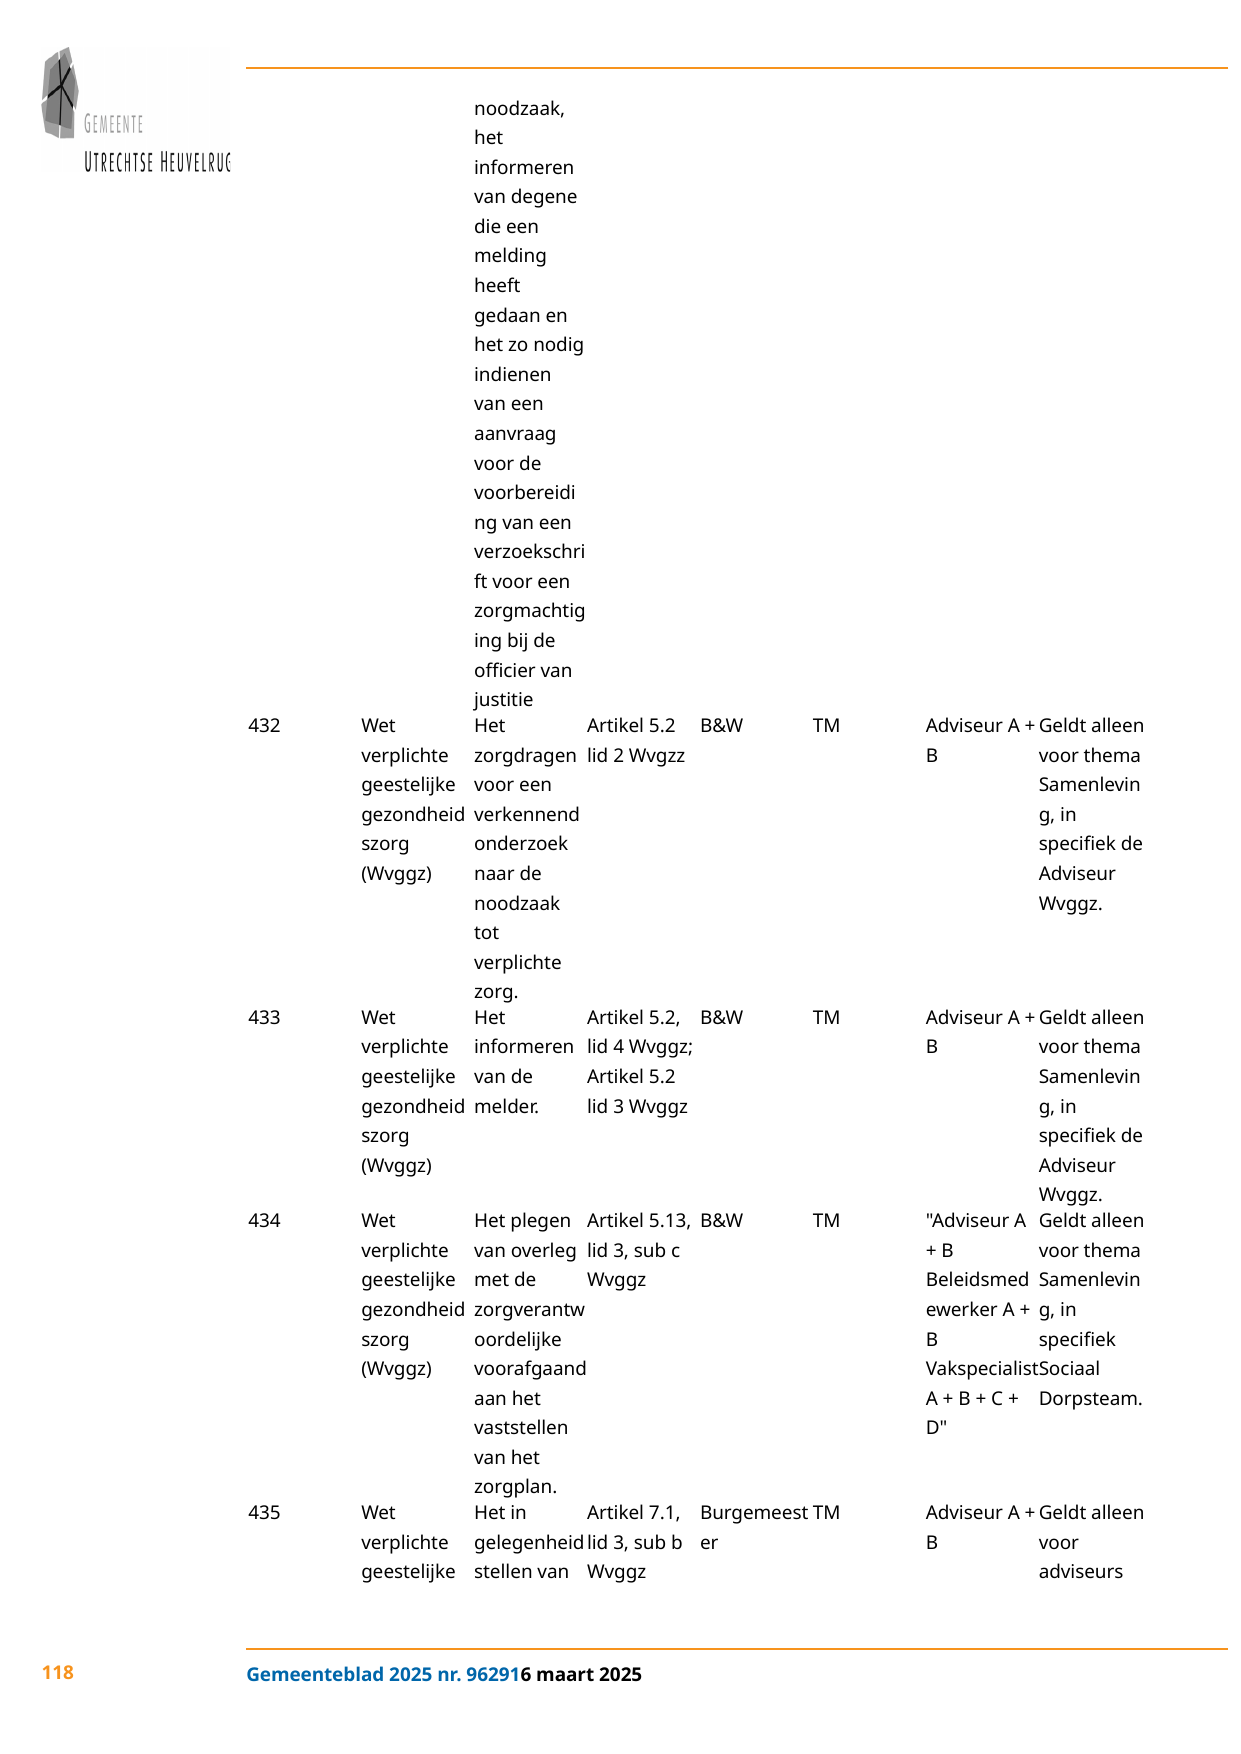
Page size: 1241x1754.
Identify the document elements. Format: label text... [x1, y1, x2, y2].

table_cell 432 [248, 712, 361, 1004]
table_cell [1039, 95, 1152, 712]
table_cell Geldt alleen voor thema Samenleving, in specifiek de Adviseur Wvggz. [1039, 712, 1152, 1004]
table_cell 435 [248, 1499, 361, 1584]
table_cell B&W [700, 1004, 813, 1207]
table_cell Artikel 7.1, lid 3, sub b Wvggz [587, 1499, 700, 1584]
table_cell [926, 95, 1038, 712]
table_cell Burgemeester [700, 1499, 813, 1584]
table_cell TM [813, 1499, 926, 1584]
table_cell Geldt alleen voor adviseurs [1039, 1499, 1152, 1584]
table_cell Het in gelegenheid stellen van [474, 1499, 587, 1584]
table_cell [813, 95, 926, 712]
table_cell B&W [700, 1208, 813, 1499]
table_cell Adviseur A + B [926, 712, 1038, 1004]
table_cell B&W [700, 712, 813, 1004]
table_cell Wet verplichte geestelijke gezondheidszorg (Wvggz) [361, 712, 474, 1004]
table_cell "Adviseur A + B Beleidsmedewerker A + B Vakspecialist A + B + C + D" [926, 1208, 1038, 1499]
table_cell Artikel 5.2 lid 2 Wvgzz [587, 712, 700, 1004]
table_cell 433 [248, 1004, 361, 1207]
table_cell TM [813, 712, 926, 1004]
table_cell Het zorgdragen voor een verkennend onderzoek naar de noodzaak tot verplichte zorg. [474, 712, 587, 1004]
table_cell Geldt alleen voor thema Samenleving, in specifiek de Adviseur Wvggz. [1039, 1004, 1152, 1207]
table_cell noodzaak, het informeren van degene die een melding heeft gedaan en het zo nodig indienen van een aanvraag voor de voorbereiding van een verzoekschrift voor een zorgmachtiging bij de officier van justitie [474, 95, 587, 712]
table_cell 434 [248, 1208, 361, 1499]
table_cell Het informeren van de melder. [474, 1004, 587, 1207]
table_cell Het plegen van overleg met de zorgverantwoordelijke voorafgaand aan het vaststellen van het zorgplan. [474, 1208, 587, 1499]
table_cell Wet verplichte geestelijke gezondheidszorg (Wvggz) [361, 1208, 474, 1499]
table_cell Wet verplichte geestelijke gezondheidszorg (Wvggz) [361, 1004, 474, 1207]
table_cell Adviseur A + B [926, 1004, 1038, 1207]
table_cell Adviseur A + B [926, 1499, 1038, 1584]
table_cell Wet verplichte geestelijke [361, 1499, 474, 1584]
table_cell Artikel 5.2, lid 4 Wvggz; Artikel 5.2 lid 3 Wvggz [587, 1004, 700, 1207]
table_cell [700, 95, 813, 712]
picture [41, 47, 231, 172]
table_cell TM [813, 1208, 926, 1499]
table_cell Artikel 5.13, lid 3, sub c Wvggz [587, 1208, 700, 1499]
table_cell TM [813, 1004, 926, 1207]
table_cell [361, 95, 474, 712]
table_cell [587, 95, 700, 712]
table_cell Geldt alleen voor thema Samenleving, in specifiek Sociaal Dorpsteam. [1039, 1208, 1152, 1499]
table_cell [248, 95, 361, 712]
